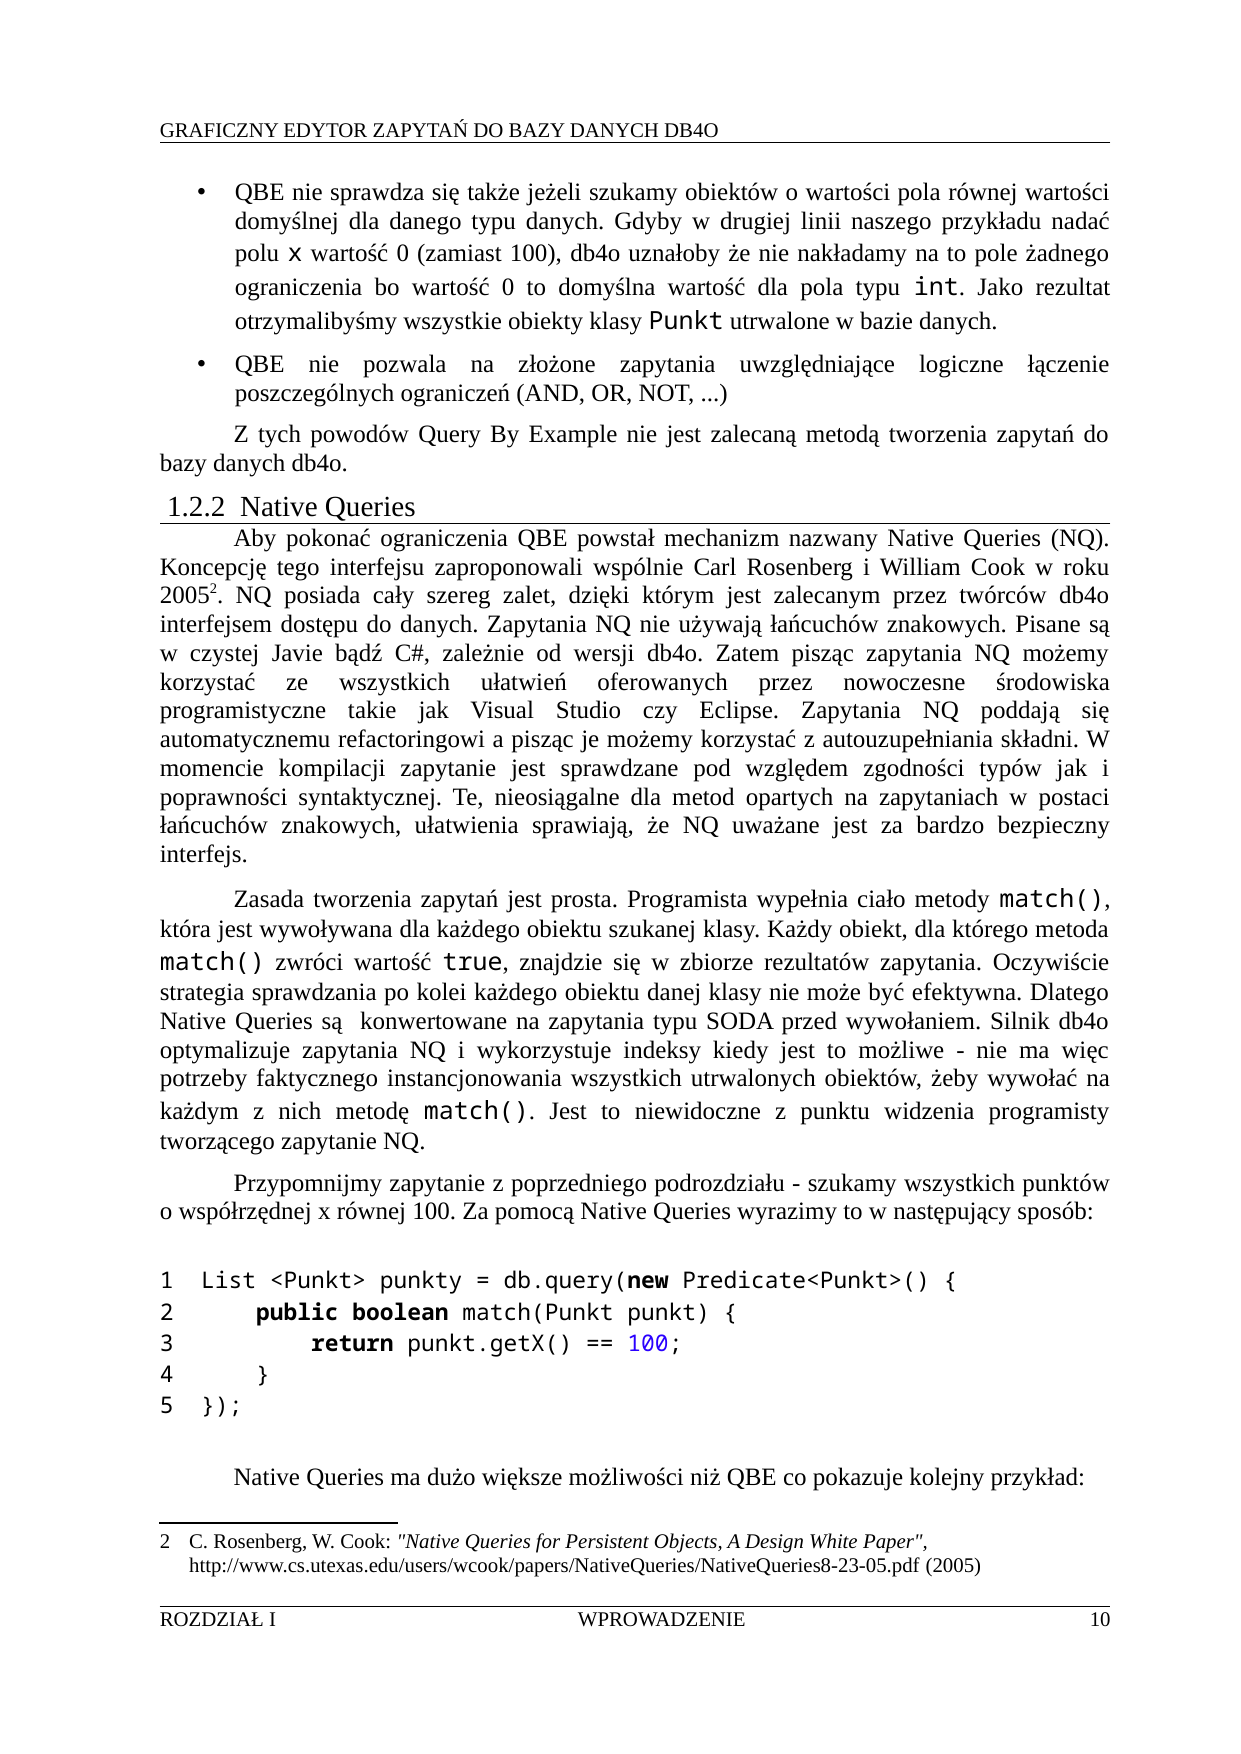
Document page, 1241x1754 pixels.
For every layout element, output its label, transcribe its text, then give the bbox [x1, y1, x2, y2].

list QBE nie sprawdza się także jeżeli szukamy obiektów o wartości pola równej wartości domyślnej dla danego typu danych. Gdyby w drugiej linii naszego przykładu nadać polu x wartość 0 (zamiast 100), db4o uznałoby że nie nakładamy na to pole żadnego ograniczenia bo wartość 0 to domyślna wartość dla pola typu int. Jako rezultat otrzymalibyśmy wszystkie obiekty klasy Punkt utrwalone w bazie danych. [197, 177, 1110, 337]
text C. Rosenberg, W. Cook: "Native Queries for Persistent Objects, A Design White Paper", http://www.cs.utexas.edu/users/wcook/papers/NativeQueries/NativeQueries8-23-05.pdf (2005) [159, 1529, 1110, 1577]
text 1 List <Punkt> punkty = db.query(new Predicate<Punkt>() { [159, 1264, 1110, 1296]
text Native Queries ma dużo większe możliwości niż QBE co pokazuje kolejny przykład: [159, 1462, 1110, 1491]
text 3 return punkt.getX() == 100; [159, 1327, 1110, 1358]
text Zasada tworzenia zapytań jest prosta. Programista wypełnia ciało metody match(), która jest wywoływana dla każdego obiektu szukanej klasy. Każdy obiekt, dla którego metoda match() zwróci wartość true, znajdzie się w zbiorze rezultatów zapytania. Oczywiście strategia sprawdzania po kolei każdego obiektu danej klasy nie może być efektywna. Dlatego Native Queries są konwertowane na zapytania typu SODA przed wywołaniem. Silnik db4o optymalizuje zapytania NQ i wykorzystuje indeksy kiedy jest to możliwe - nie ma więc potrzeby faktycznego instancjonowania wszystkich utrwalonych obiektów, żeby wywołać na każdym z nich metodę match(). Jest to niewidoczne z punktu widzenia programisty tworzącego zapytanie NQ. [159, 880, 1110, 1155]
text 2 public boolean match(Punkt punkt) { [159, 1296, 1110, 1327]
list QBE nie pozwala na złożone zapytania uwzględniające logiczne łączenie poszczególnych ograniczeń (AND, OR, NOT, ...) [197, 349, 1110, 407]
text Przypomnijmy zapytanie z poprzedniego podrozdziału - szukamy wszystkich punktów o współrzędnej x równej 100. Za pomocą Native Queries wyrazimy to w następujący sposób: [159, 1168, 1110, 1225]
text Z tych powodów Query By Example nie jest zalecaną metodą tworzenia zapytań do bazy danych db4o. [159, 419, 1110, 477]
text 5 }); [159, 1389, 1110, 1421]
text Aby pokonać ograniczenia QBE powstał mechanizm nazwany Native Queries (NQ). Koncepcję tego interfejsu zaproponowali wspólnie Carl Rosenberg i William Cook w roku 2005. NQ posiada cały szereg zalet, dzięki którym jest zalecanym przez twórców db4o interfejsem dostępu do danych. Zapytania NQ nie używają łańcuchów znakowych. Pisane są w czystej Javie bądź C#, zależnie od wersji db4o. Zatem pisząc zapytania NQ możemy korzystać ze wszystkich ułatwień oferowanych przez nowoczesne środowiska programistyczne takie jak Visual Studio czy Eclipse. Zapytania NQ poddają się automatycznemu refactoringowi a pisząc je możemy korzystać z autouzupełniania składni. W momencie kompilacji zapytanie jest sprawdzane pod względem zgodności typów jak i poprawności syntaktycznej. Te, nieosiągalne dla metod opartych na zapytaniach w postaci łańcuchów znakowych, ułatwienia sprawiają, że NQ uważane jest za bardzo bezpieczny interfejs. [159, 523, 1110, 868]
subtitle Native Queries [159, 489, 1110, 523]
text 4 } [159, 1358, 1110, 1389]
